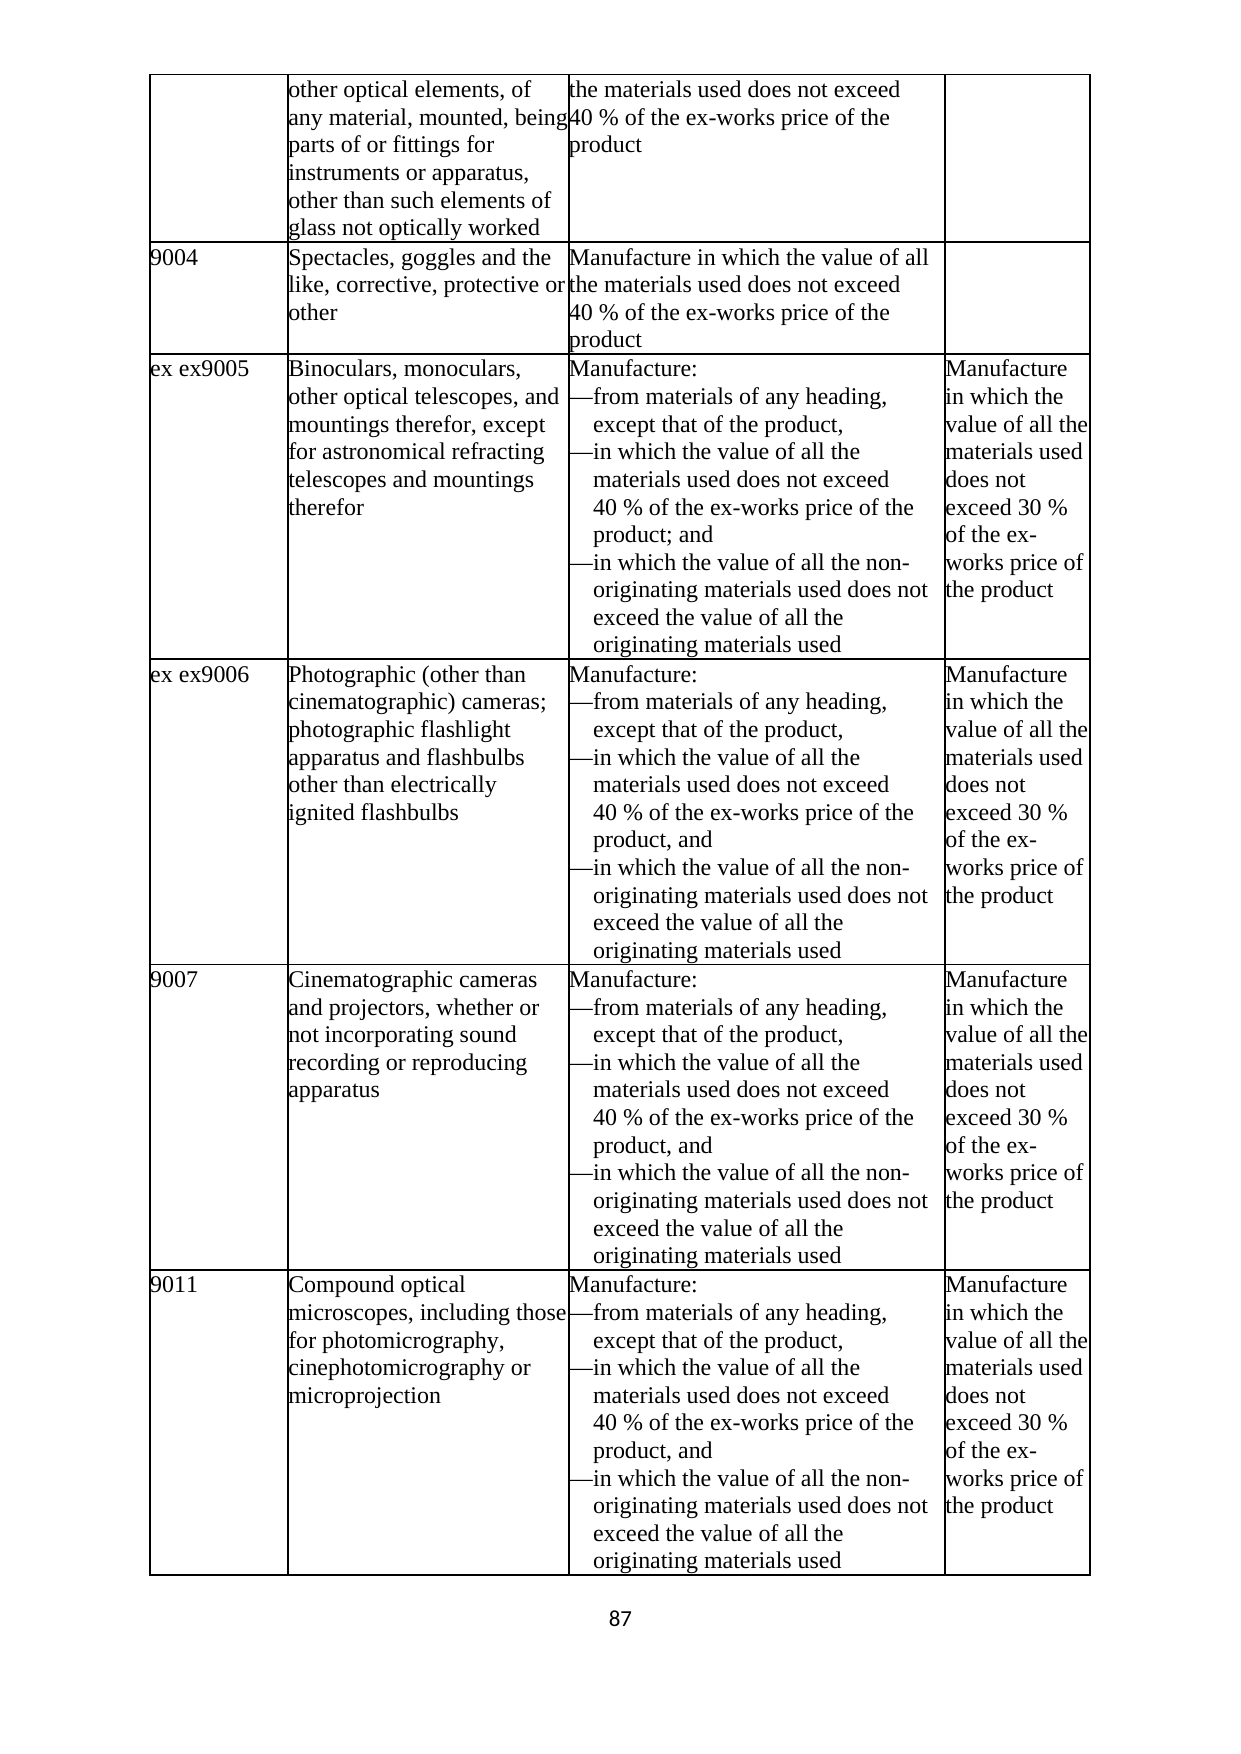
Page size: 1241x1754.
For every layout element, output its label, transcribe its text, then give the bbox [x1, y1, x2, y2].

table_cell 9004 [151, 243, 287, 353]
table_cell [946, 243, 1089, 353]
table_header in which the value of all the materials used does not exceed 40 % of the ex-works price of the product; and [593, 437, 944, 548]
table_cell 9011 [151, 1271, 287, 1574]
table_cell [151, 75, 287, 241]
table_cell Manufacture: [570, 1271, 944, 1298]
table_cell the materials used does not exceed 40 % of the ex-works price of the product [570, 75, 944, 241]
table_cell [946, 75, 1089, 241]
table_cell ex ex9006 [151, 660, 287, 963]
table_cell Manufacture in which the value of all the materials used does not exceed 30 % of the ex-works price of the product [946, 355, 1089, 658]
table_cell Manufacture in which the value of all the materials used does not exceed 30 % of the ex-works price of the product [946, 965, 1089, 1269]
table_header from materials of any heading, except that of the product, [593, 688, 944, 743]
table_header — [570, 1048, 593, 1158]
table_header in which the value of all the materials used does not exceed 40 % of the ex-works price of the product, and [593, 743, 944, 853]
table_cell Spectacles, goggles and the like, corrective, protective or other [289, 243, 568, 353]
table_header — [570, 1464, 593, 1574]
table_cell Manufacture in which the value of all the materials used does not exceed 40 % of the ex-works price of the product [570, 243, 944, 353]
table_header from materials of any heading, except that of the product, [593, 993, 944, 1048]
table_header — [570, 437, 593, 548]
table_header — [570, 382, 593, 437]
table_header in which the value of all the non-originating materials used does not exceed the value of all the originating materials used [593, 548, 944, 658]
table_cell Cinematographic cameras and projectors, whether or not incorporating sound recording or reproducing apparatus [289, 965, 568, 1269]
table_header — [570, 853, 593, 963]
table_header — [570, 1298, 593, 1353]
table_header — [570, 1158, 593, 1269]
table_cell Compound optical microscopes, including those for photomicrography, cinephotomicrography or microprojection [289, 1271, 568, 1574]
table_cell Binoculars, monoculars, other optical telescopes, and mountings therefor, except for astronomical refracting telescopes and mountings therefor [289, 355, 568, 658]
table_header from materials of any heading, except that of the product, [593, 1298, 944, 1353]
table_header in which the value of all the materials used does not exceed 40 % of the ex-works price of the product, and [593, 1353, 944, 1464]
table_cell Manufacture: [570, 965, 944, 993]
table_header from materials of any heading, except that of the product, [593, 382, 944, 437]
table_header — [570, 743, 593, 853]
table_header in which the value of all the non-originating materials used does not exceed the value of all the originating materials used [593, 853, 944, 963]
table_header in which the value of all the non-originating materials used does not exceed the value of all the originating materials used [593, 1158, 944, 1269]
table_cell Manufacture: [570, 660, 944, 688]
table_cell Manufacture: [570, 355, 944, 382]
table_cell ex ex9005 [151, 355, 287, 658]
table_cell Manufacture in which the value of all the materials used does not exceed 30 % of the ex-works price of the product [946, 1271, 1089, 1574]
table_header — [570, 688, 593, 743]
table_header in which the value of all the materials used does not exceed 40 % of the ex-works price of the product, and [593, 1048, 944, 1158]
table_cell 9007 [151, 965, 287, 1269]
table_header in which the value of all the non-originating materials used does not exceed the value of all the originating materials used [593, 1464, 944, 1574]
table_cell Photographic (other than cinematographic) cameras; photographic flashlight apparatus and flashbulbs other than electrically ignited flashbulbs [289, 660, 568, 963]
table_cell other optical elements, of any material, mounted, being parts of or fittings for instruments or apparatus, other than such elements of glass not optically worked [289, 75, 568, 241]
table_cell Manufacture in which the value of all the materials used does not exceed 30 % of the ex-works price of the product [946, 660, 1089, 963]
table_header — [570, 548, 593, 658]
table_header — [570, 993, 593, 1048]
table_header — [570, 1353, 593, 1464]
